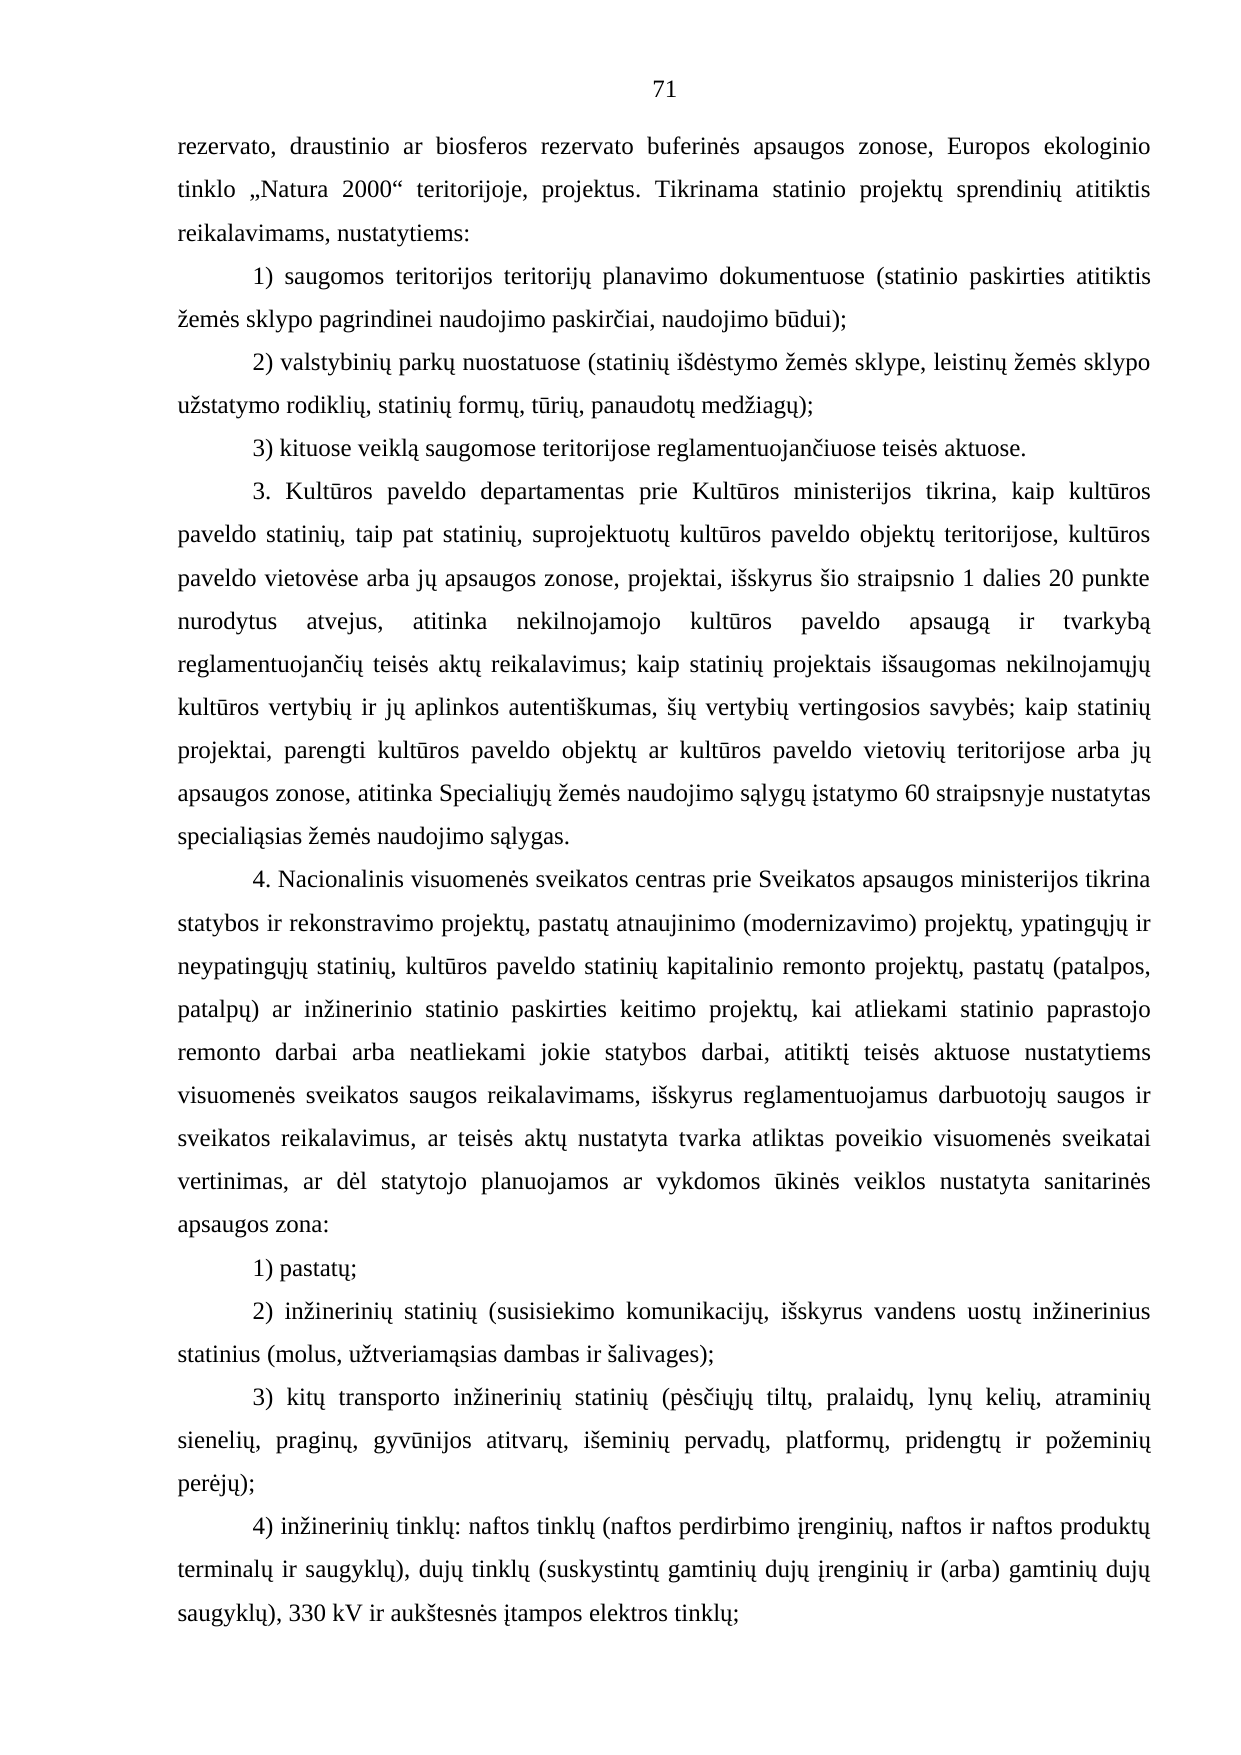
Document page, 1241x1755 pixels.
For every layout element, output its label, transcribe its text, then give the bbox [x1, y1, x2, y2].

text 4. Nacionalinis visuomenės sveikatos centras prie Sveikatos apsaugos ministerijos tikrina statybos ir rekonstravimo projektų, pastatų atnaujinimo (modernizavimo) projektų, ypatingųjų ir neypatingųjų statinių, kultūros paveldo statinių kapitalinio remonto projektų, pastatų (patalpos, patalpų) ar inžinerinio statinio paskirties keitimo projektų, kai atliekami statinio paprastojo remonto darbai arba neatliekami jokie statybos darbai, atitiktį teisės aktuose nustatytiems visuomenės sveikatos saugos reikalavimams, išskyrus reglamentuojamus darbuotojų saugos ir sveikatos reikalavimus, ar teisės aktų nustatyta tvarka atliktas poveikio visuomenės sveikatai vertinimas, ar dėl statytojo planuojamos ar vykdomos ūkinės veiklos nustatyta sanitarinės apsaugos zona: [177, 864, 1152, 1238]
text rezervato, draustinio ar biosferos rezervato buferinės apsaugos zonose, Europos ekologinio tinklo „Natura 2000“ teritorijoje, projektus. Tikrinama statinio projektų sprendinių atitiktis reikalavimams, nustatytiems: [177, 131, 1152, 246]
text 3. Kultūros paveldo departamentas prie Kultūros ministerijos tikrina, kaip kultūros paveldo statinių, taip pat statinių, suprojektuotų kultūros paveldo objektų teritorijose, kultūros paveldo vietovėse arba jų apsaugos zonose, projektai, išskyrus šio straipsnio 1 dalies 20 punkte nurodytus atvejus, atitinka nekilnojamojo kultūros paveldo apsaugą ir tvarkybą reglamentuojančių teisės aktų reikalavimus; kaip statinių projektais išsaugomas nekilnojamųjų kultūros vertybių ir jų aplinkos autentiškumas, šių vertybių vertingosios savybės; kaip statinių projektai, parengti kultūros paveldo objektų ar kultūros paveldo vietovių teritorijose arba jų apsaugos zonose, atitinka Specialiųjų žemės naudojimo sąlygų įstatymo 60 straipsnyje nustatytas specialiąsias žemės naudojimo sąlygas. [177, 476, 1152, 850]
text 2) inžinerinių statinių (susisiekimo komunikacijų, išskyrus vandens uostų inžinerinius statinius (molus, užtveriamąsias dambas ir šalivages); [177, 1296, 1152, 1368]
text 1) saugomos teritorijos teritorijų planavimo dokumentuose (statinio paskirties atitiktis žemės sklypo pagrindinei naudojimo paskirčiai, naudojimo būdui); [177, 261, 1152, 333]
text 4) inžinerinių tinklų: naftos tinklų (naftos perdirbimo įrenginių, naftos ir naftos produktų terminalų ir saugyklų), dujų tinklų (suskystintų gamtinių dujų įrenginių ir (arba) gamtinių dujų saugyklų), 330 kV ir aukštesnės įtampos elektros tinklų; [177, 1511, 1152, 1626]
text 1) pastatų; [177, 1253, 1152, 1281]
text 2) valstybinių parkų nuostatuose (statinių išdėstymo žemės sklype, leistinų žemės sklypo užstatymo rodiklių, statinių formų, tūrių, panaudotų medžiagų); [177, 347, 1152, 419]
text 3) kituose veiklą saugomose teritorijose reglamentuojančiuose teisės aktuose. [177, 433, 1152, 462]
text 3) kitų transporto inžinerinių statinių (pėsčiųjų tiltų, pralaidų, lynų kelių, atraminių sienelių, praginų, gyvūnijos atitvarų, išeminių pervadų, platformų, pridengtų ir požeminių perėjų); [177, 1382, 1152, 1497]
